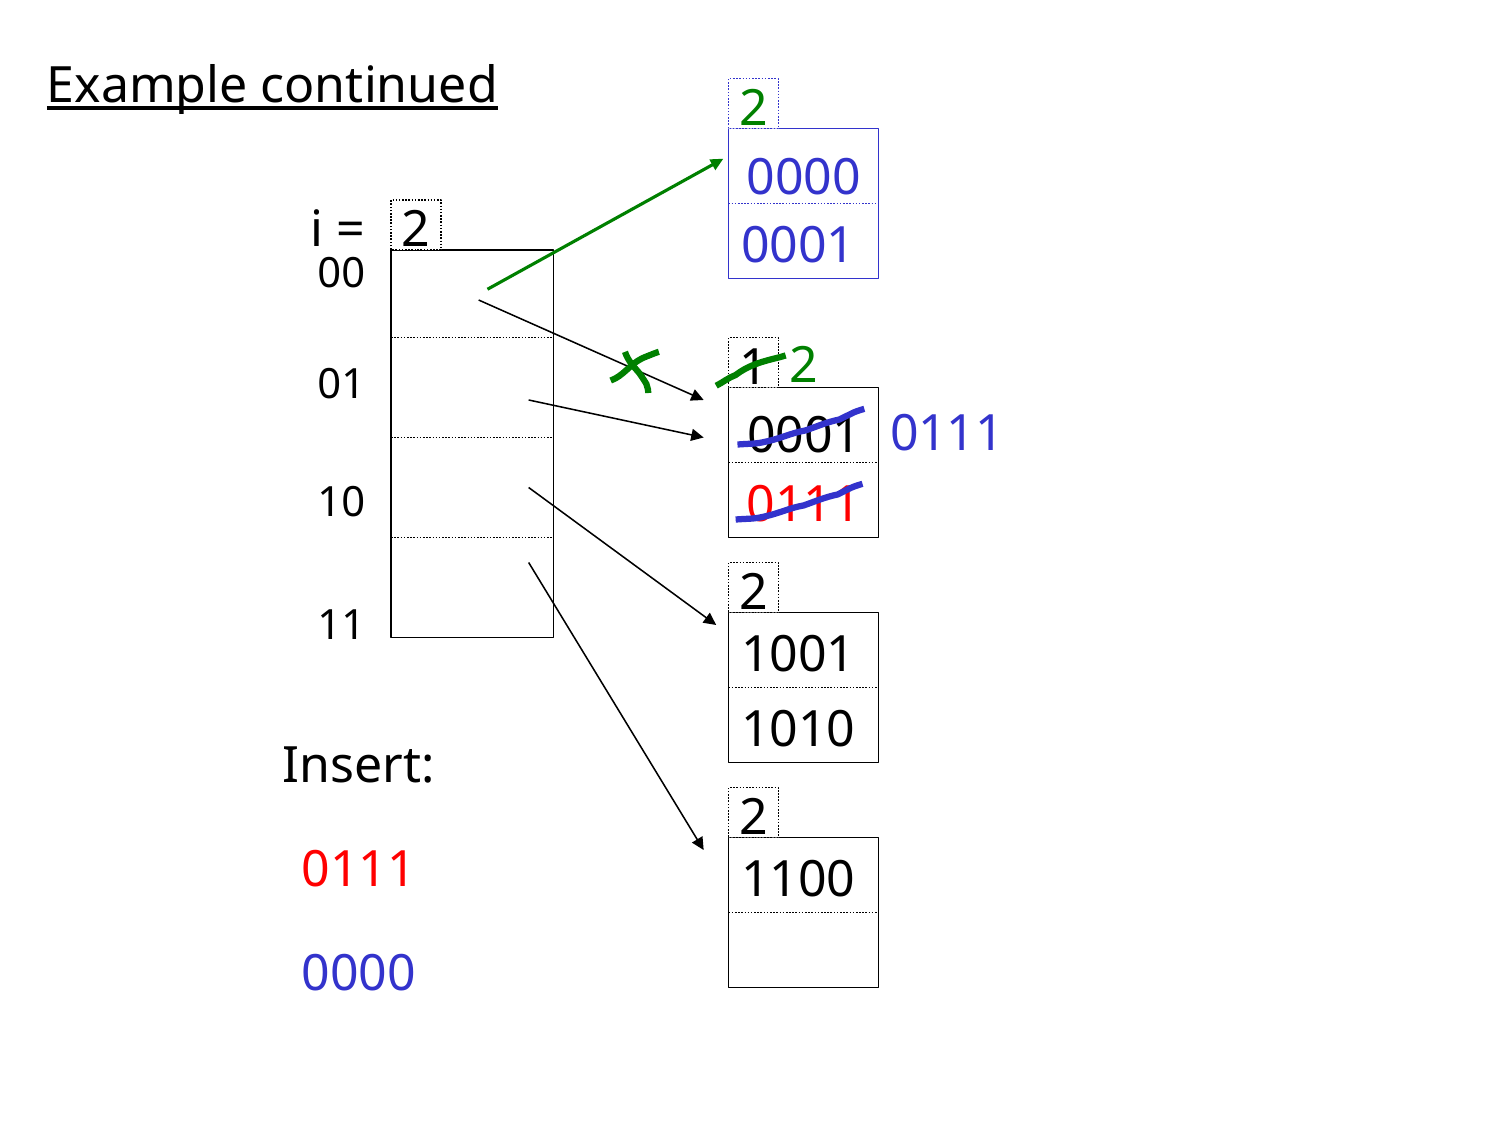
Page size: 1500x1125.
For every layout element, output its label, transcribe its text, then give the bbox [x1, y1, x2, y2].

text_box 1100 [728, 837, 869, 913]
text_box [728, 141, 734, 203]
text_box 00 01 10 11 [347, 263, 359, 284]
text_box Insert: 0111 0000 [269, 737, 448, 993]
text_box [783, 128, 879, 279]
text_box Example continued [48, 110, 497, 118]
text_box 2 [728, 562, 779, 612]
text_box 1 [728, 363, 774, 388]
text_box [833, 387, 879, 538]
text_box 2 [725, 65, 783, 141]
text_box [728, 388, 774, 538]
text_box 0111 [877, 391, 1017, 467]
text_box 1 [728, 337, 774, 374]
text_box 1010 [728, 687, 869, 763]
text_box 00 01 10 11 [303, 263, 380, 628]
text_box 0001 [734, 393, 874, 462]
text_box Example continued [48, 42, 497, 106]
text_box 2 [774, 323, 833, 399]
text_box [728, 837, 879, 988]
text_box 1001 [728, 612, 869, 687]
text_box 0111 [734, 462, 874, 538]
text_box 0001 [728, 203, 868, 279]
text_box 00 01 10 11 [323, 263, 335, 284]
text_box [391, 249, 554, 638]
text_box i = [291, 187, 385, 263]
text_box 2 [391, 200, 442, 250]
text_box 0000 [734, 134, 874, 210]
text_box 2 [728, 787, 779, 837]
text_box [869, 612, 879, 763]
